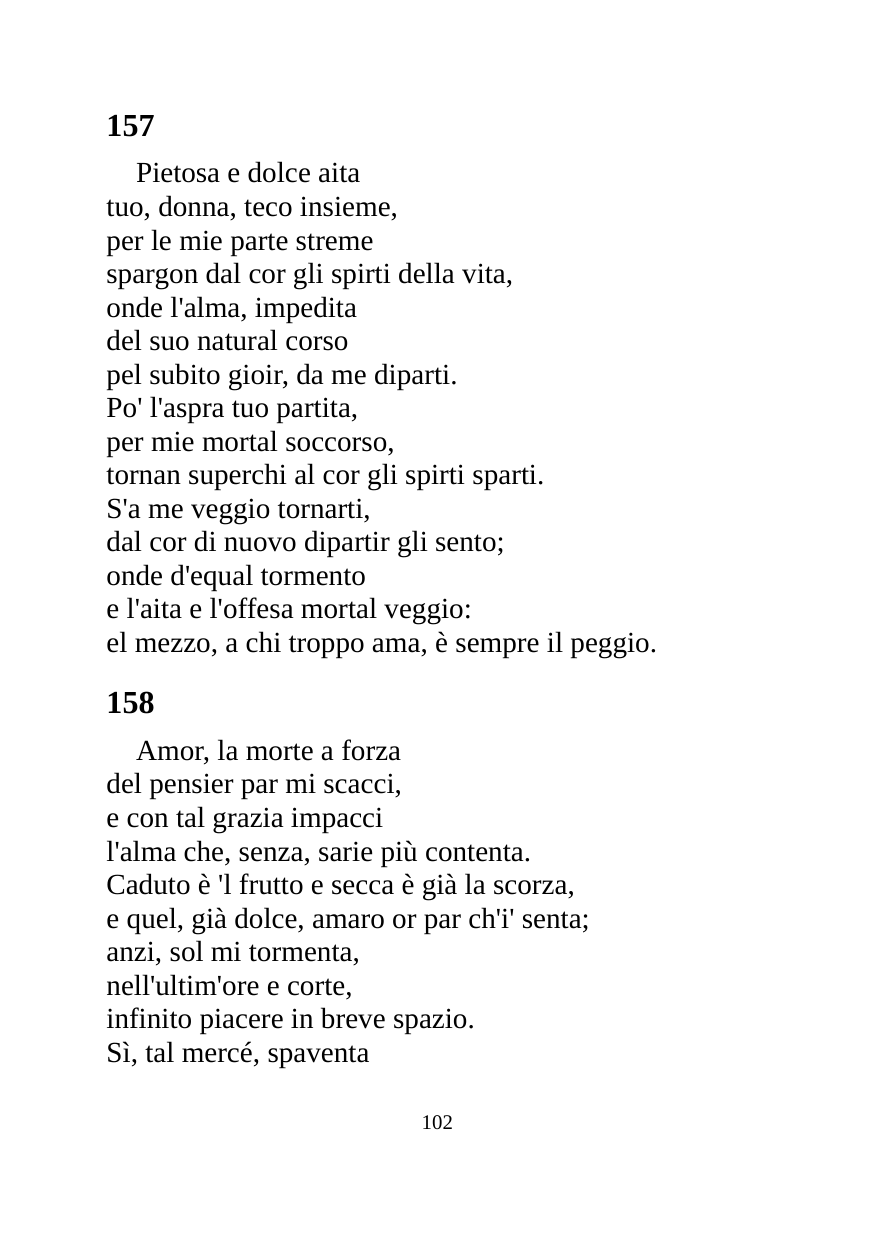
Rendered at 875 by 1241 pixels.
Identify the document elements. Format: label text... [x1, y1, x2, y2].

text onde l'alma, impedita [106, 290, 768, 323]
text spargon dal cor gli spirti della vita, [106, 256, 768, 290]
text tornan superchi al cor gli spirti sparti. [106, 457, 768, 491]
text per le mie parte streme [106, 223, 768, 256]
text tuo, donna, teco insieme, [106, 189, 768, 223]
text infinito piacere in breve spazio. [106, 1001, 768, 1035]
text el mezzo, a chi troppo ama, è sempre il peggio. [106, 625, 768, 659]
text Po' l'aspra tuo partita, [106, 390, 768, 424]
text anzi, sol mi tormenta, [106, 934, 768, 968]
subtitle 158 [106, 684, 768, 721]
text del suo natural corso [106, 323, 768, 357]
text Pietosa e dolce aita [106, 156, 768, 189]
text Amor, la morte a forza [106, 733, 768, 767]
text onde d'equal tormento [106, 558, 768, 592]
text e l'aita e l'offesa mortal veggio: [106, 592, 768, 625]
subtitle 157 [106, 106, 768, 143]
text e con tal grazia impacci [106, 800, 768, 834]
text pel subito gioir, da me diparti. [106, 357, 768, 390]
text Caduto è 'l frutto e secca è già la scorza, [106, 867, 768, 901]
text l'alma che, senza, sarie più contenta. [106, 834, 768, 867]
text S'a me veggio tornarti, [106, 491, 768, 524]
text del pensier par mi scacci, [106, 767, 768, 800]
text dal cor di nuovo dipartir gli sento; [106, 524, 768, 558]
text per mie mortal soccorso, [106, 424, 768, 457]
text e quel, già dolce, amaro or par ch'i' senta; [106, 901, 768, 934]
text nell'ultim'ore e corte, [106, 968, 768, 1001]
text Sì, tal mercé, spaventa [106, 1035, 768, 1068]
